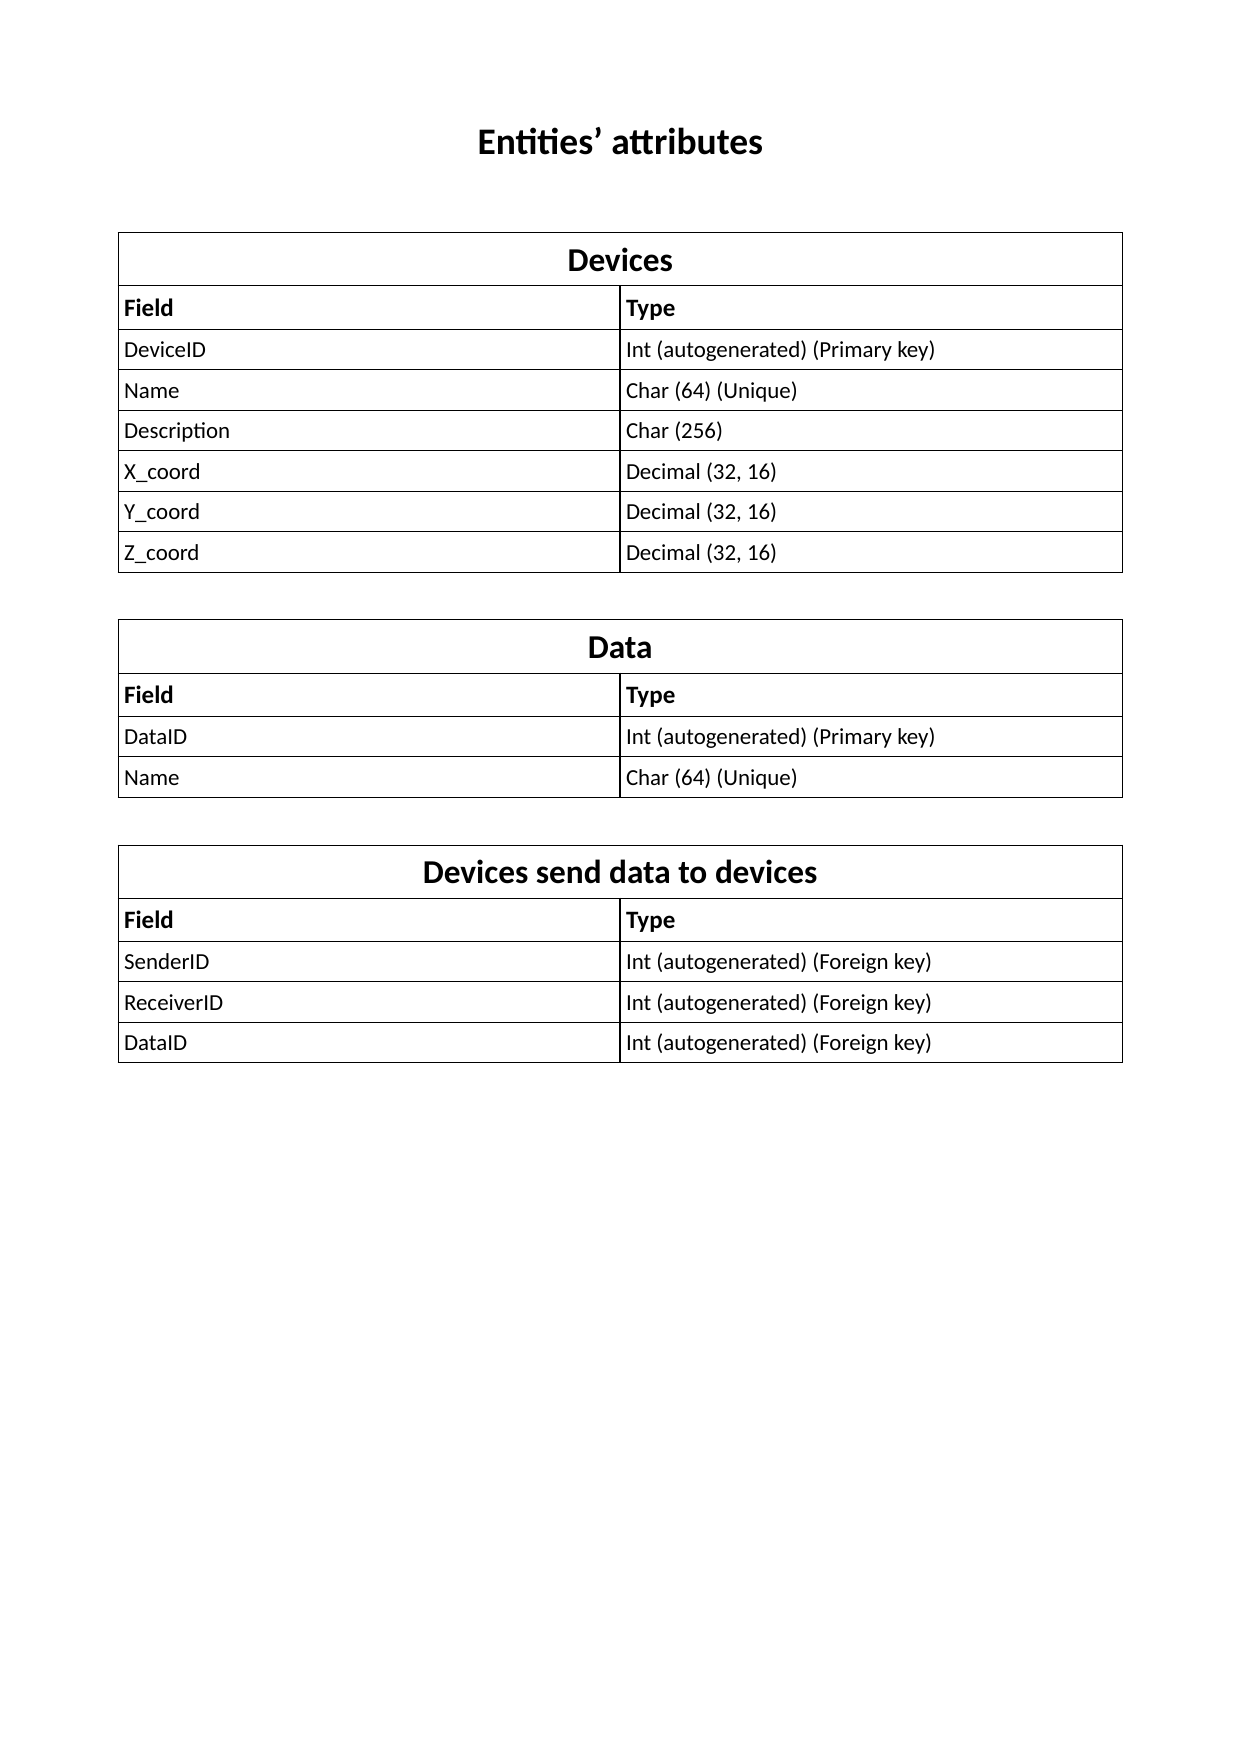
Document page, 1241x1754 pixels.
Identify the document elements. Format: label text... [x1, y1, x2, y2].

table_cell Int (autogenerated) (Foreign key) [621, 942, 1122, 981]
table_cell Int (autogenerated) (Primary key) [621, 330, 1122, 369]
table_cell DataID [119, 1023, 619, 1062]
table_cell Decimal (32, 16) [621, 492, 1122, 531]
table_cell Char (64) (Unique) [621, 370, 1122, 409]
table_cell Char (64) (Unique) [621, 757, 1122, 797]
table_cell Y_coord [119, 492, 619, 531]
table_cell Description [119, 411, 619, 450]
table_cell X_coord [119, 451, 619, 491]
table_cell Type [621, 674, 1122, 716]
table_cell Name [119, 370, 619, 409]
table_cell Field [119, 286, 619, 328]
table_cell Int (autogenerated) (Foreign key) [621, 1023, 1122, 1062]
table_cell ReceiverID [119, 982, 619, 1022]
table_header Devices [119, 233, 1122, 285]
table_cell Char (256) [621, 411, 1122, 450]
table_cell Int (autogenerated) (Primary key) [621, 717, 1122, 756]
table_cell DataID [119, 717, 619, 756]
table_cell Decimal (32, 16) [621, 451, 1122, 491]
table_cell Field [119, 674, 619, 716]
table_cell Z_coord [119, 532, 619, 572]
table_header Devices send data to devices [119, 846, 1122, 898]
table_cell Type [621, 899, 1122, 941]
table_cell DeviceID [119, 330, 619, 369]
table_cell Type [621, 286, 1122, 328]
table_header Data [119, 620, 1122, 673]
table_cell Field [119, 899, 619, 941]
table_cell Name [119, 757, 619, 797]
text Entities’ attributes [118, 118, 1122, 164]
table_cell Int (autogenerated) (Foreign key) [621, 982, 1122, 1022]
table_cell SenderID [119, 942, 619, 981]
table_cell Decimal (32, 16) [621, 532, 1122, 572]
